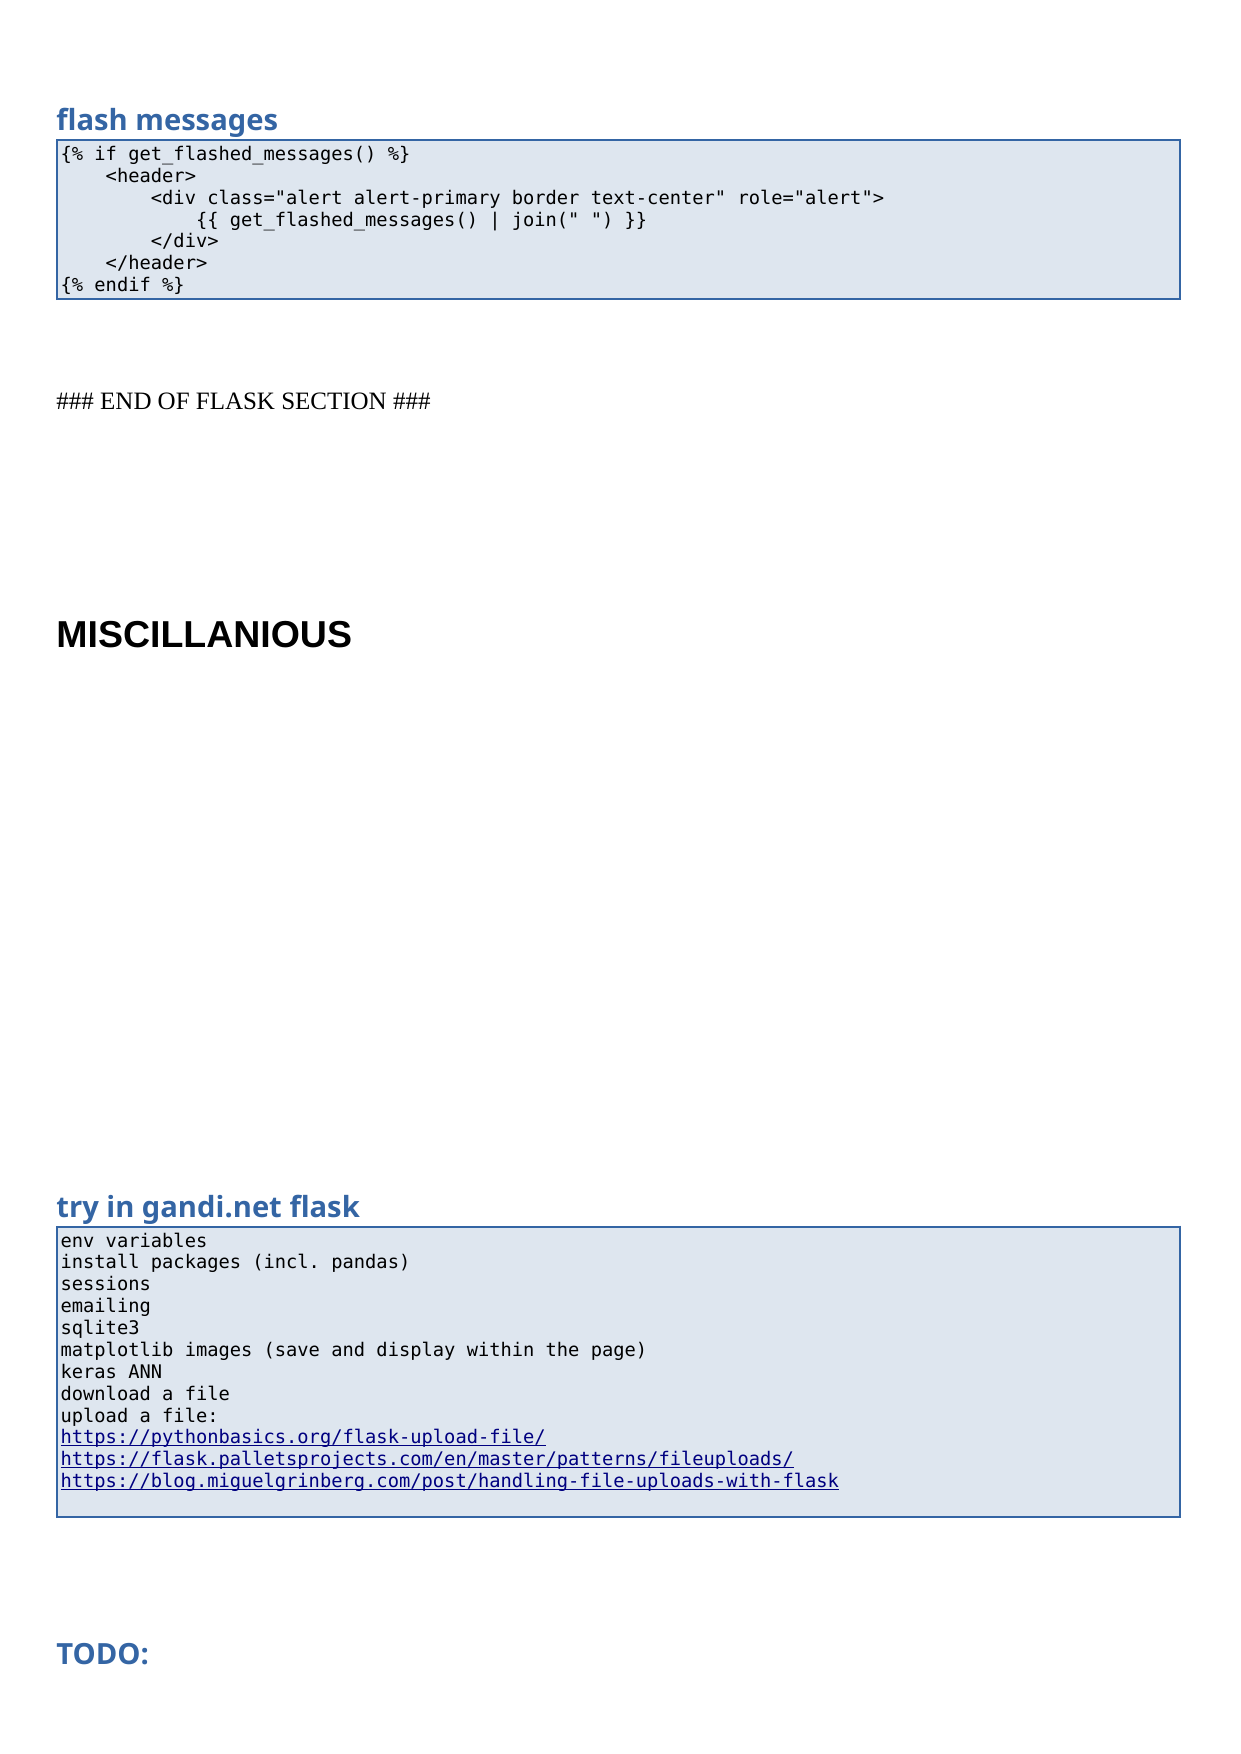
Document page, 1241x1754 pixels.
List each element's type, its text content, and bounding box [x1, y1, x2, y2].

text {% endif %} [58, 270, 1179, 298]
text </header> [58, 248, 1179, 270]
text {{ get_flashed_messages() | join(" ") }} [58, 204, 1179, 226]
text install packages (incl. pandas) [58, 1247, 1179, 1269]
text https://flask.palletsprojects.com/en/master/patterns/fileuploads/ [58, 1444, 1179, 1466]
subtitle MISCILLANIOUS [56, 613, 1181, 656]
text download a file [58, 1379, 1179, 1401]
text </div> [58, 226, 1179, 248]
text <header> [58, 161, 1179, 182]
text {% if get_flashed_messages() %} [58, 141, 1179, 161]
title try in gandi.net flask [56, 1186, 1181, 1226]
text emailing [58, 1291, 1179, 1313]
text https://pythonbasics.org/flask-upload-file/ [58, 1422, 1179, 1444]
text ### END OF FLASK SECTION ### [56, 386, 1181, 415]
text matplotlib images (save and display within the page) [58, 1335, 1179, 1357]
text upload a file: [58, 1401, 1179, 1422]
text env variables [58, 1228, 1179, 1247]
text <div class="alert alert-primary border text-center" role="alert"> [58, 182, 1179, 204]
text keras ANN [58, 1357, 1179, 1379]
title flash messages [56, 99, 1181, 139]
text sqlite3 [58, 1313, 1179, 1335]
text sessions [58, 1269, 1179, 1291]
text https://blog.miguelgrinberg.com/post/handling-file-uploads-with-flask [58, 1466, 1179, 1488]
title TODO: [56, 1633, 1181, 1673]
